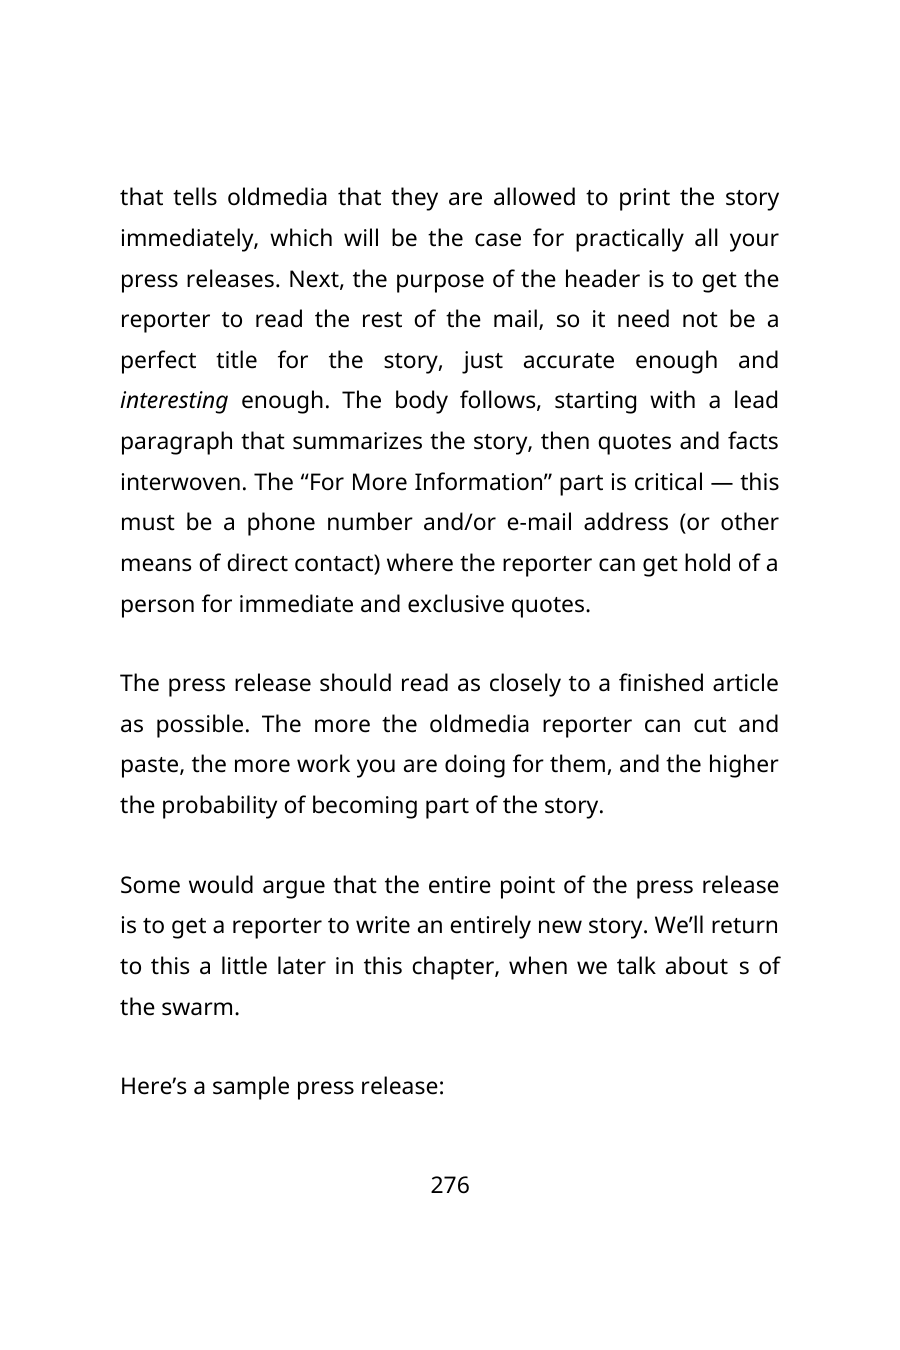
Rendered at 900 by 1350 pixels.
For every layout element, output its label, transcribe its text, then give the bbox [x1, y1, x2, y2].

text Here’s a sample press release: [120, 1070, 780, 1101]
text The press release should read as closely to a finished article as possible. The more the oldmedia reporter can cut and paste, the more work you are doing for them, and the higher the probability of becoming part of the story. [120, 667, 780, 820]
text that tells oldmedia that they are allowed to print the story immediately, which will be the case for practically all your press releases. Next, the purpose of the header is to get the reporter to read the rest of the mail, so it need not be a perfect title for the story, just accurate enough and interesting enough. The body follows, starting with a lead paragraph that summarizes the story, then quotes and facts interwoven. The “For More Information” part is critical — this must be a phone number and/or e-mail address (or other means of direct contact) where the reporter can get hold of a person for immediate and exclusive quotes. [120, 181, 780, 619]
text Some would argue that the entire point of the press release is to get a reporter to write an entirely new story. We’ll return to this a little later in this chapter, when we talk about s of the swarm. [120, 868, 780, 1022]
